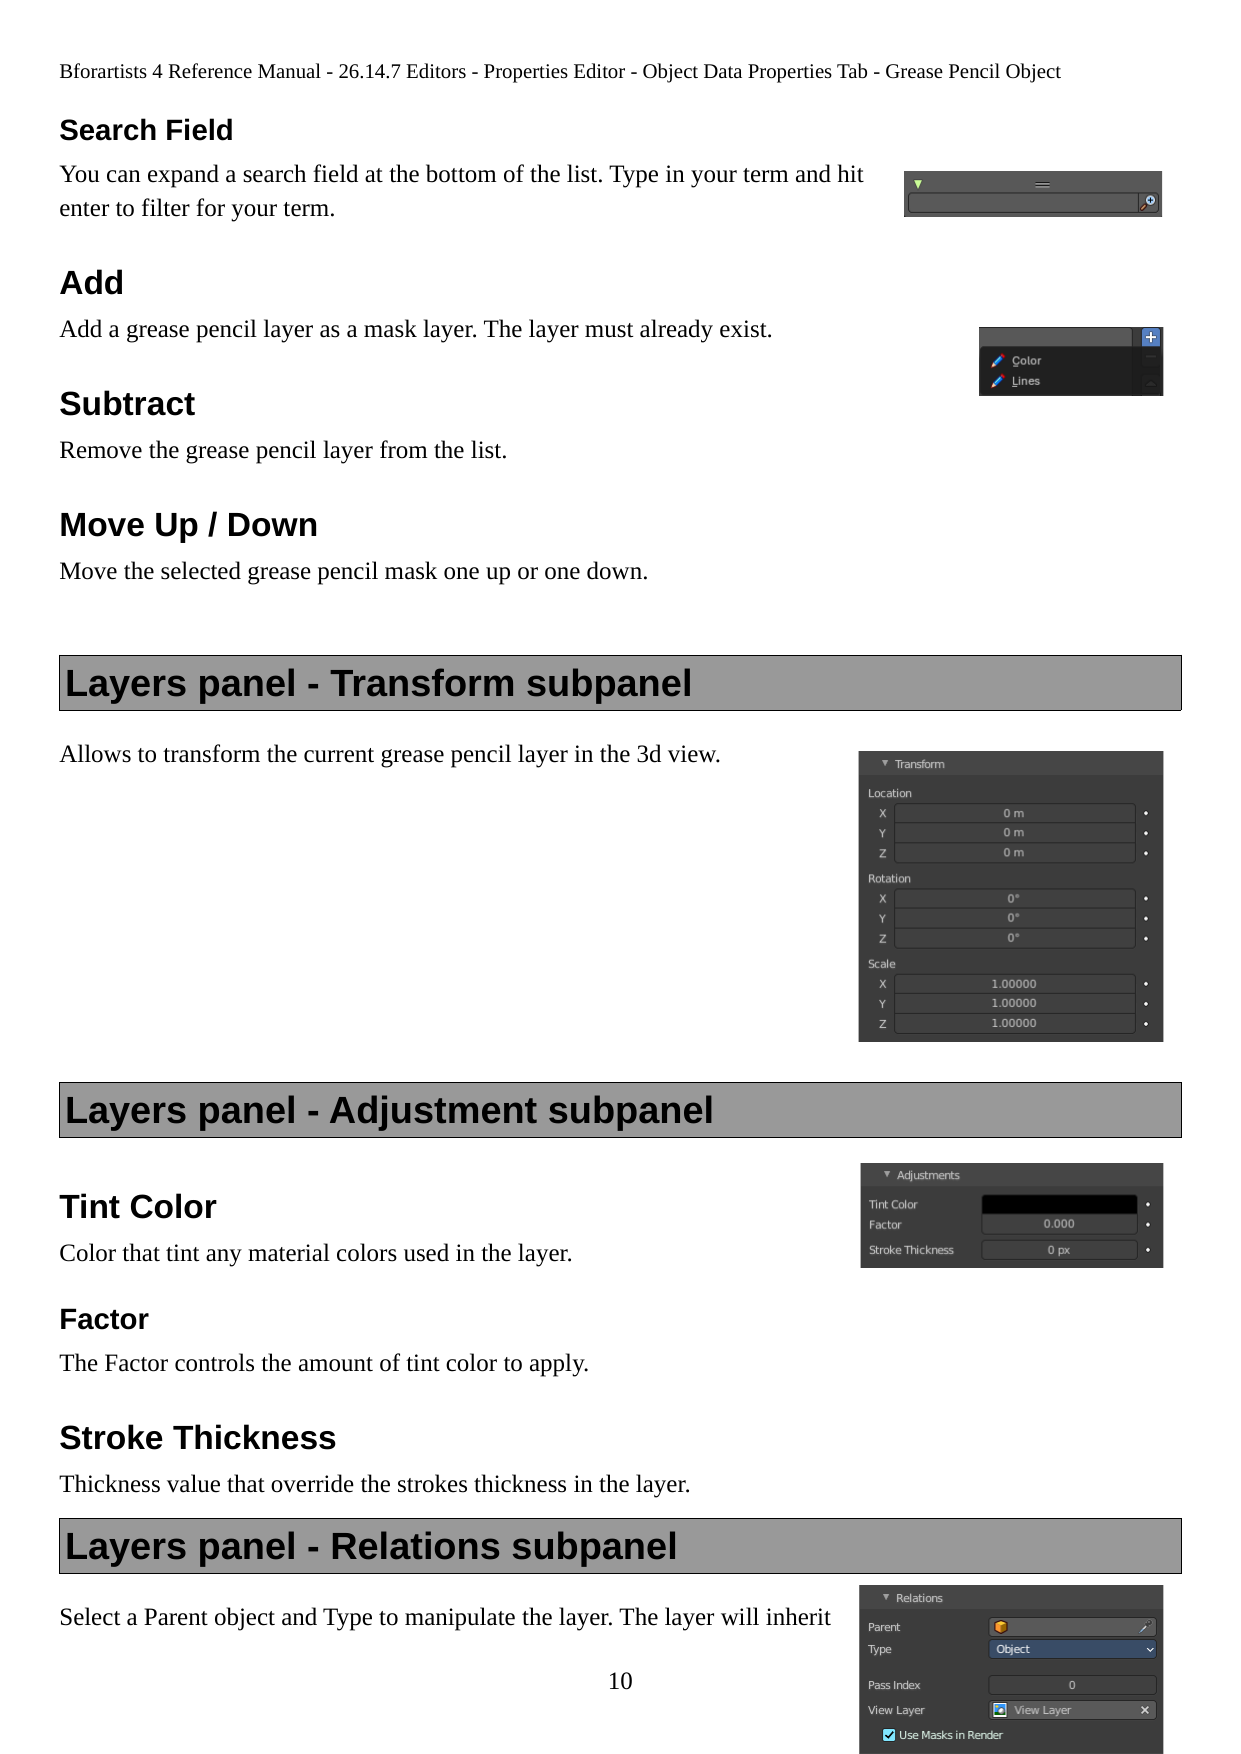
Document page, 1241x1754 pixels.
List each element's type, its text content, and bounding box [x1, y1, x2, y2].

picture [858, 751, 1164, 1042]
text Move the selected grease pencil mask one up or one down. [59, 556, 1181, 585]
subtitle Factor [59, 1302, 1181, 1336]
table_header Layers panel - Adjustment subpanel [60, 1083, 1181, 1137]
picture [860, 1163, 1164, 1268]
subtitle Subtract [59, 384, 1181, 423]
text The Factor controls the amount of tint color to apply. [59, 1348, 1181, 1377]
table_header Layers panel - Relations subpanel [60, 1519, 1181, 1573]
text Remove the grease pencil layer from the list. [59, 435, 1181, 464]
table_header Layers panel - Transform subpanel [60, 656, 1181, 710]
text Add a grease pencil layer as a mask layer. The layer must already exist. [59, 314, 1181, 343]
text You can expand a search field at the bottom of the list. Type in your term and hit enter to filter for your term. [59, 159, 1181, 222]
subtitle Move Up / Down [59, 505, 1181, 544]
subtitle Add [59, 263, 1181, 302]
subtitle Tint Color [59, 1187, 860, 1226]
picture [859, 1585, 1164, 1754]
subtitle Stroke Thickness [59, 1418, 1181, 1457]
text Color that tint any material colors used in the layer. [59, 1238, 860, 1267]
picture [904, 171, 1163, 217]
text Allows to transform the current grease pencil layer in the 3d view. [59, 739, 1181, 767]
text Select a Parent object and Type to manipulate the layer. The layer will inherit [59, 1602, 859, 1631]
picture [979, 327, 1164, 396]
subtitle Search Field [59, 113, 1181, 146]
text Thickness value that override the strokes thickness in the layer. [59, 1469, 1181, 1498]
subtitle [1164, 1187, 1181, 1226]
